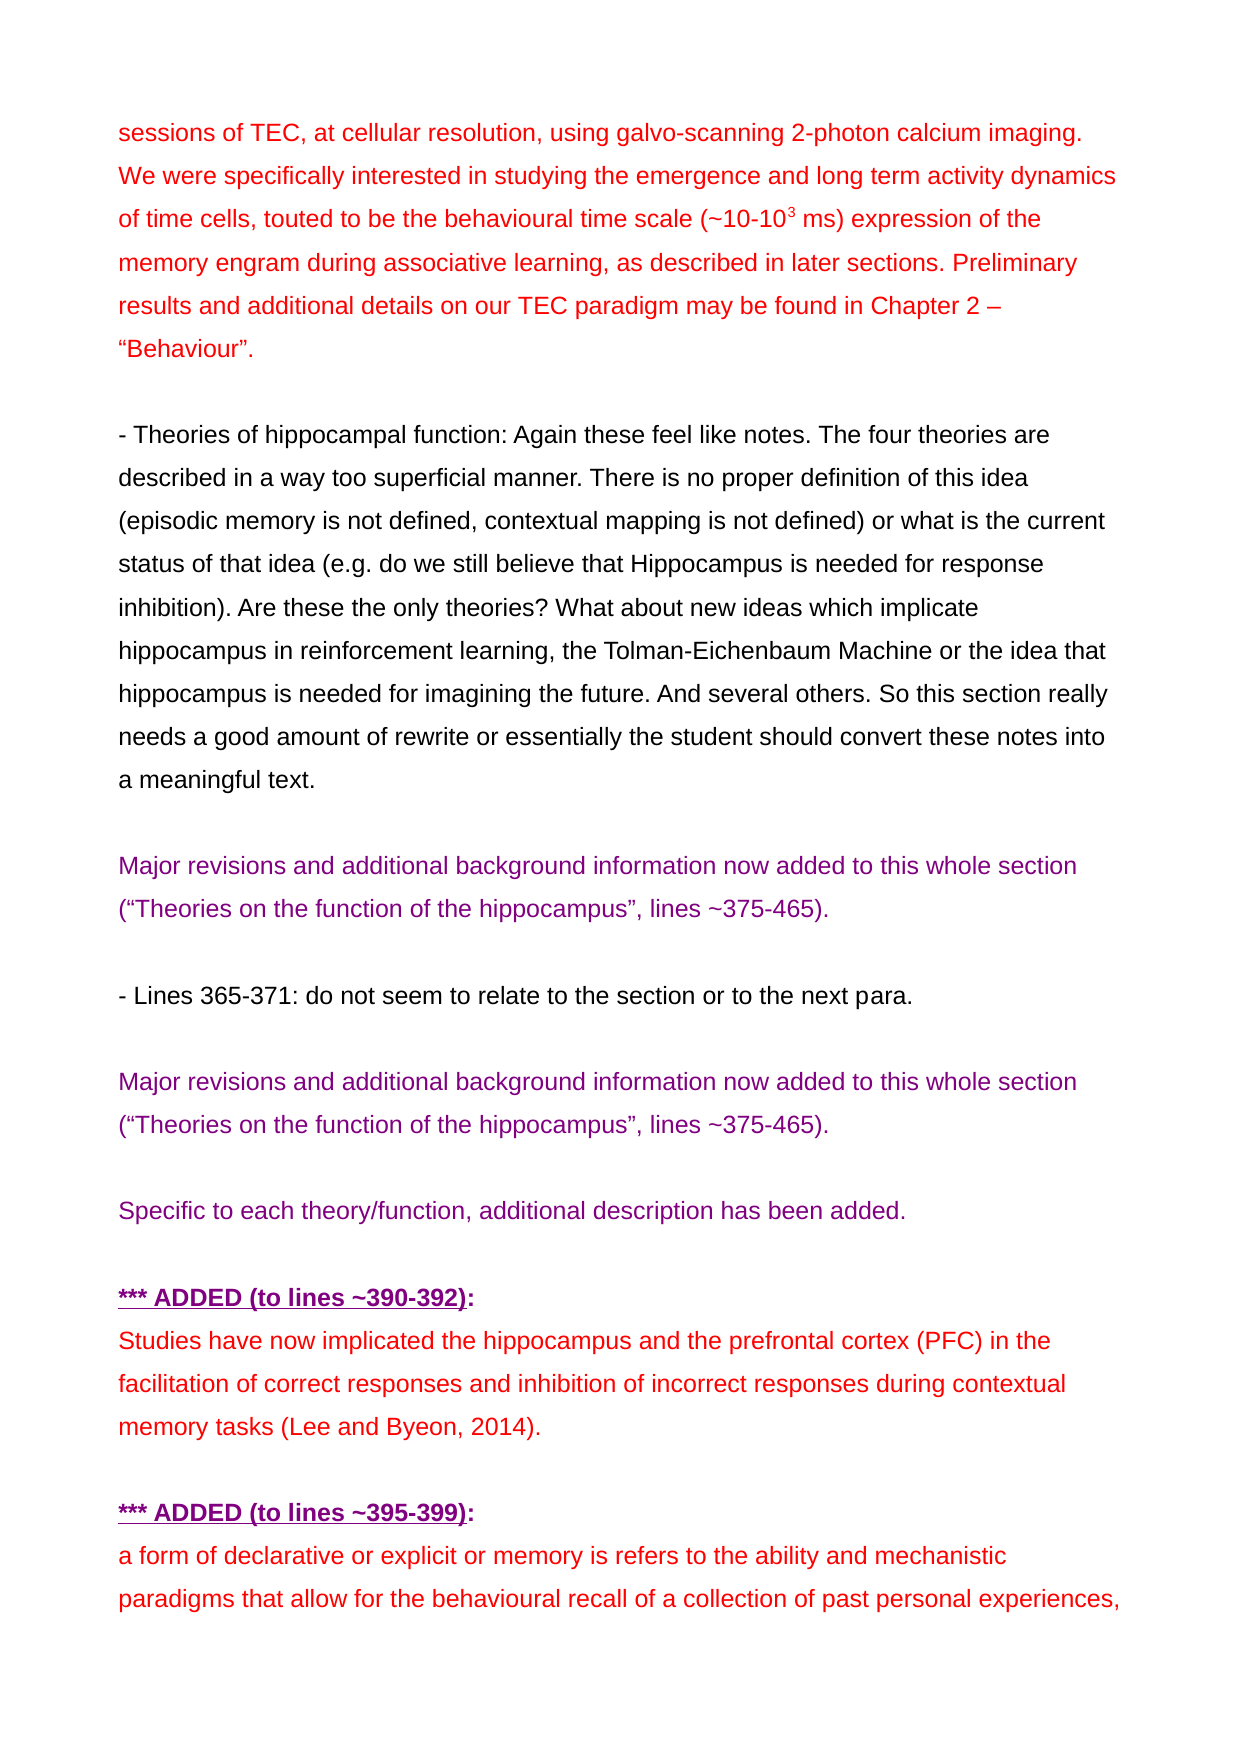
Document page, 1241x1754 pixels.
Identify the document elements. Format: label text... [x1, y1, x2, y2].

text Major revisions and additional background information now added to this whole section (“Theories on the function of the hippocampus”, lines ~375-465). [118, 1067, 1122, 1139]
text - Theories of hippocampal function: Again these feel like notes. The four theories are described in a way too superficial manner. There is no proper definition of this idea (episodic memory is not defined, contextual mapping is not defined) or what is the current status of that idea (e.g. do we still believe that Hippocampus is needed for response inhibition). Are these the only theories? What about new ideas which implicate hippocampus in reinforcement learning, the Tolman-Eichenbaum Machine or the idea that hippocampus is needed for imagining the future. And several others. So this section really needs a good amount of rewrite or essentially the student should convert these notes into a meaningful text. [118, 420, 1122, 794]
text - Lines 365-371: do not seem to relate to the section or to the next para. [118, 981, 1122, 1009]
text *** ADDED (to lines ~395-399): [118, 1498, 1122, 1527]
text Studies have now implicated the hippocampus and the prefrontal cortex (PFC) in the facilitation of correct responses and inhibition of incorrect responses during contextual memory tasks (Lee and Byeon, 2014). [118, 1326, 1122, 1441]
text *** ADDED (to lines ~390-392): [118, 1282, 1122, 1311]
text Specific to each theory/function, additional description has been added. [118, 1196, 1122, 1225]
text a form of declarative or explicit or memory is refers to the ability and mechanistic paradigms that allow for the behavioural recall of a collection of past personal experiences, [118, 1541, 1122, 1613]
text sessions of TEC, at cellular resolution, using galvo-scanning 2-photon calcium imaging. We were specifically interested in studying the emergence and long term activity dynamics of time cells, touted to be the behavioural time scale (~10-103 ms) expression of the memory engram during associative learning, as described in later sections. Preliminary results and additional details on our TEC paradigm may be found in Chapter 2 – “Behaviour”. [118, 118, 1122, 362]
text Major revisions and additional background information now added to this whole section (“Theories on the function of the hippocampus”, lines ~375-465). [118, 851, 1122, 923]
